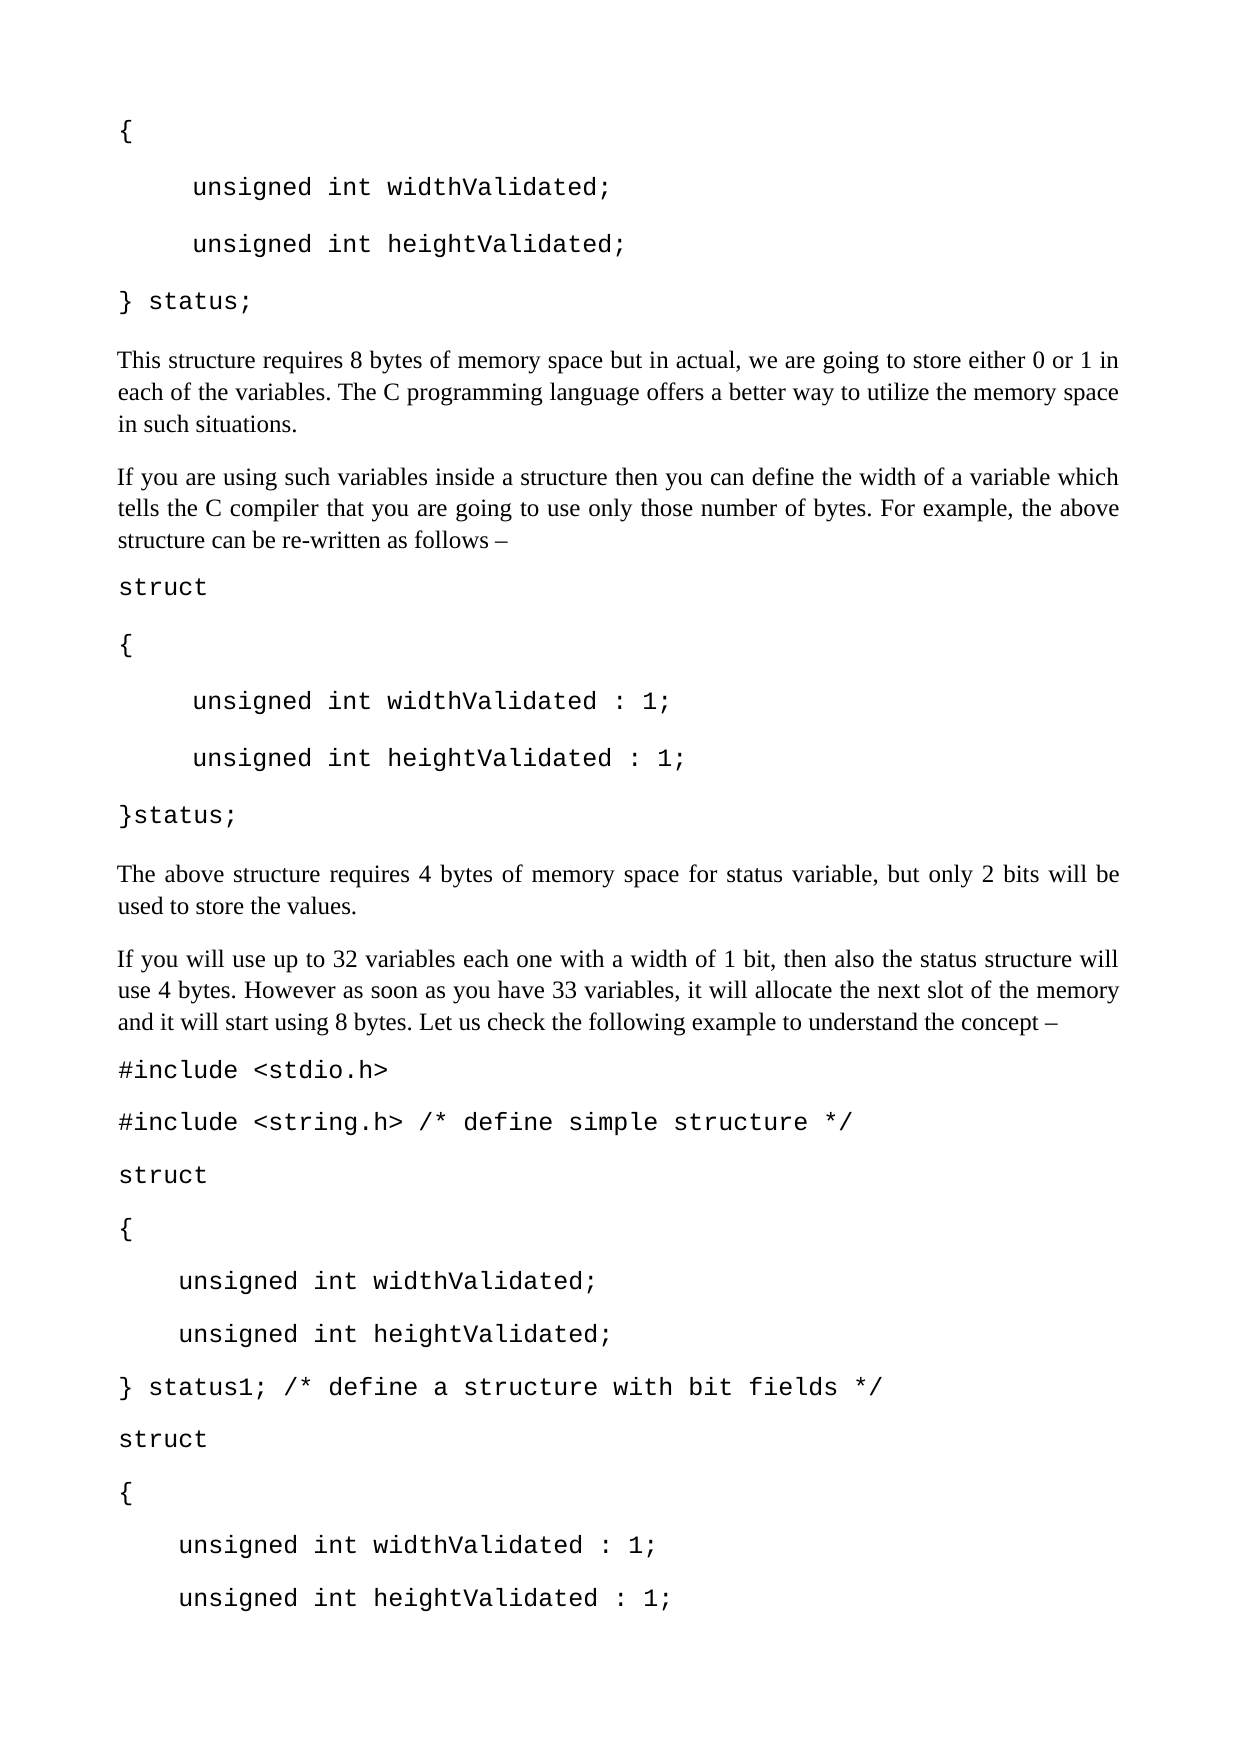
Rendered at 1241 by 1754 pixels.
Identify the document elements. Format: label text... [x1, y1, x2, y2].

text struct [118, 1163, 1122, 1191]
text This structure requires 8 bytes of memory space but in actual, we are going to store either 0 or 1 in each of the variables. The C programming language offers a better way to utilize the memory space in such situations. [117, 346, 1121, 437]
text unsigned int heightValidated : 1; [118, 1585, 1122, 1614]
text { [118, 1480, 1122, 1508]
text unsigned int widthValidated; [118, 1268, 1122, 1297]
text The above structure requires 4 bytes of memory space for status variable, but only 2 bits will be used to store the values. [117, 859, 1121, 920]
text } status; [118, 289, 1122, 317]
text If you will use up to 32 variables each one with a width of 1 bit, then also the status structure will use 4 bytes. However as soon as you have 33 variables, it will allocate the next slot of the memory and it will start using 8 bytes. Let us check the following example to understand the concept – [117, 944, 1121, 1036]
text #include <string.h> /* define simple structure */ [118, 1110, 1122, 1138]
text #include <stdio.h> [118, 1057, 1122, 1086]
text } status1; /* define a structure with bit fields */ [118, 1374, 1122, 1402]
text struct [118, 1427, 1122, 1455]
text struct [118, 575, 1122, 603]
text unsigned int heightValidated; [118, 232, 1122, 260]
text }status; [118, 802, 1122, 831]
text unsigned int widthValidated : 1; [118, 689, 1122, 717]
text { [118, 118, 1122, 146]
text { [118, 1216, 1122, 1244]
text unsigned int heightValidated; [118, 1321, 1122, 1349]
text unsigned int widthValidated; [118, 175, 1122, 203]
text unsigned int widthValidated : 1; [118, 1532, 1122, 1561]
text If you are using such variables inside a structure then you can define the width of a variable which tells the C compiler that you are going to use only those number of bytes. For example, the above structure can be re-written as follows – [117, 462, 1121, 553]
text unsigned int heightValidated : 1; [118, 746, 1122, 774]
text { [118, 632, 1122, 660]
